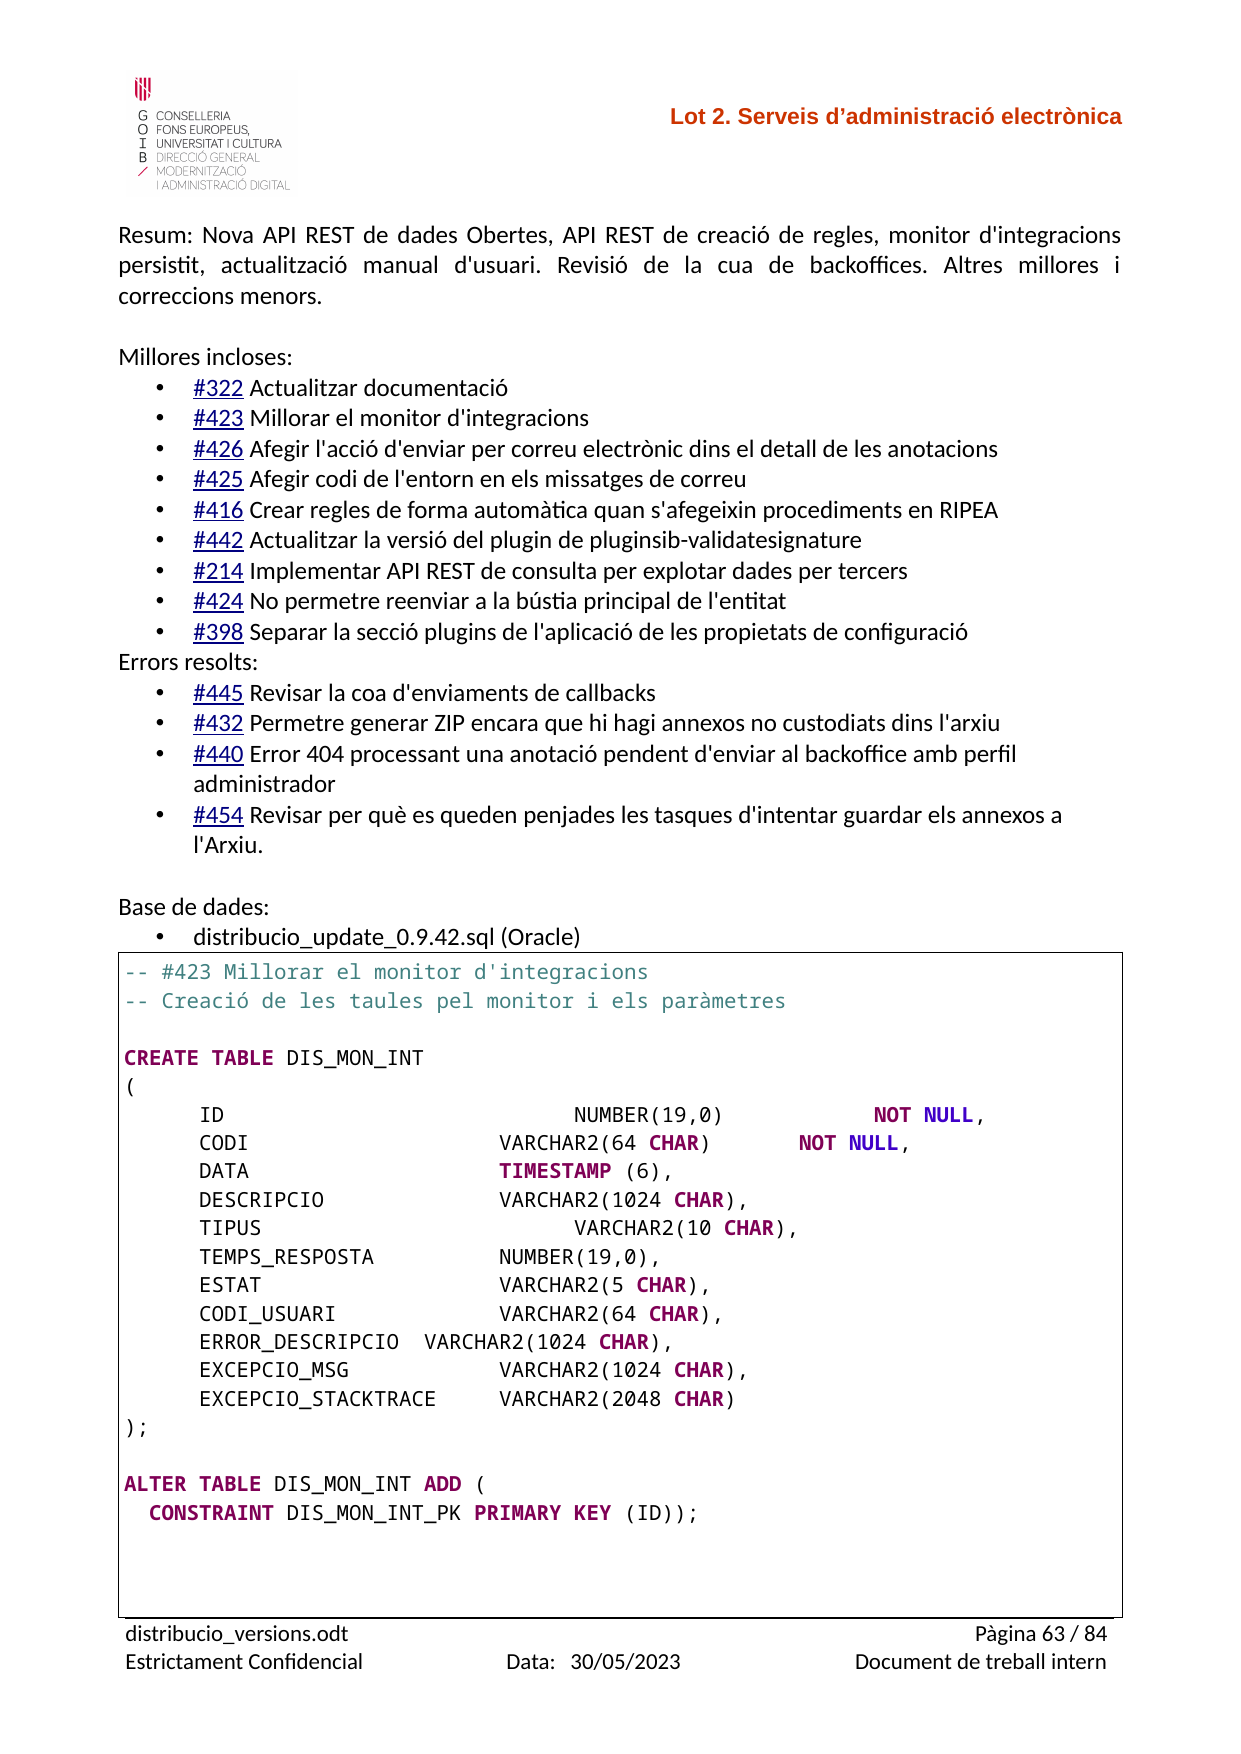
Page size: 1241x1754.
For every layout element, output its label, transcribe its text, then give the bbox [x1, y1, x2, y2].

list #425 Afegir codi de l'entorn en els missatges de correu [156, 463, 1122, 494]
text Millores incloses: [118, 341, 1122, 372]
text Errors resolts: [118, 646, 1122, 677]
list #214 Implementar API REST de consulta per explotar dades per tercers [156, 555, 1122, 585]
list #416 Crear regles de forma automàtica quan s'afegeixin procediments en RIPEA [156, 494, 1122, 524]
list #322 Actualitzar documentació [156, 372, 1122, 402]
list #423 Millorar el monitor d'integracions [156, 402, 1122, 433]
text Base de dades: [118, 891, 1122, 921]
list #442 Actualitzar la versió del plugin de pluginsib-validatesignature [156, 524, 1122, 555]
picture [126, 70, 299, 197]
list #445 Revisar la coa d'enviaments de callbacks [156, 677, 1122, 707]
list #454 Revisar per què es queden penjades les tasques d'intentar guardar els annexos a l'Arxiu. [156, 799, 1122, 860]
table_header -- #423 Millorar el monitor d'integracions -- Creació de les taules pel monitor i els paràmetres CREATE TABLE DIS_MON_INT ( ID NUMBER(19,0) NOT NULL, CODI VARCHAR2(64 CHAR) NOT NULL, DATA TIMESTAMP (6), DESCRIPCIO VARCHAR2(1024 CHAR), TIPUS VARCHAR2(10 CHAR), TEMPS_RESPOSTA NUMBER(19,0), ESTAT VARCHAR2(5 CHAR), CODI_USUARI VARCHAR2(64 CHAR), ERROR_DESCRIPCIO VARCHAR2(1024 CHAR), EXCEPCIO_MSG VARCHAR2(1024 CHAR), EXCEPCIO_STACKTRACE VARCHAR2(2048 CHAR) ); ALTER TABLE DIS_MON_INT ADD ( CONSTRAINT DIS_MON_INT_PK PRIMARY KEY (ID)); [119, 953, 1122, 1617]
list #398 Separar la secció plugins de l'aplicació de les propietats de configuració [156, 616, 1122, 646]
list #432 Permetre generar ZIP encara que hi hagi annexos no custodiats dins l'arxiu [156, 707, 1122, 738]
text Resum: Nova API REST de dades Obertes, API REST de creació de regles, monitor d'integracions persistit, actualització manual d'usuari. Revisió de la cua de backoffices. Altres millores i correccions menors. [118, 219, 1122, 311]
list distribucio_update_0.9.42.sql (Oracle) [156, 921, 1122, 952]
list #424 No permetre reenviar a la bústia principal de l'entitat [156, 585, 1122, 616]
list #426 Afegir l'acció d'enviar per correu electrònic dins el detall de les anotacions [156, 433, 1122, 463]
list #440 Error 404 processant una anotació pendent d'enviar al backoffice amb perfil administrador [156, 738, 1122, 799]
